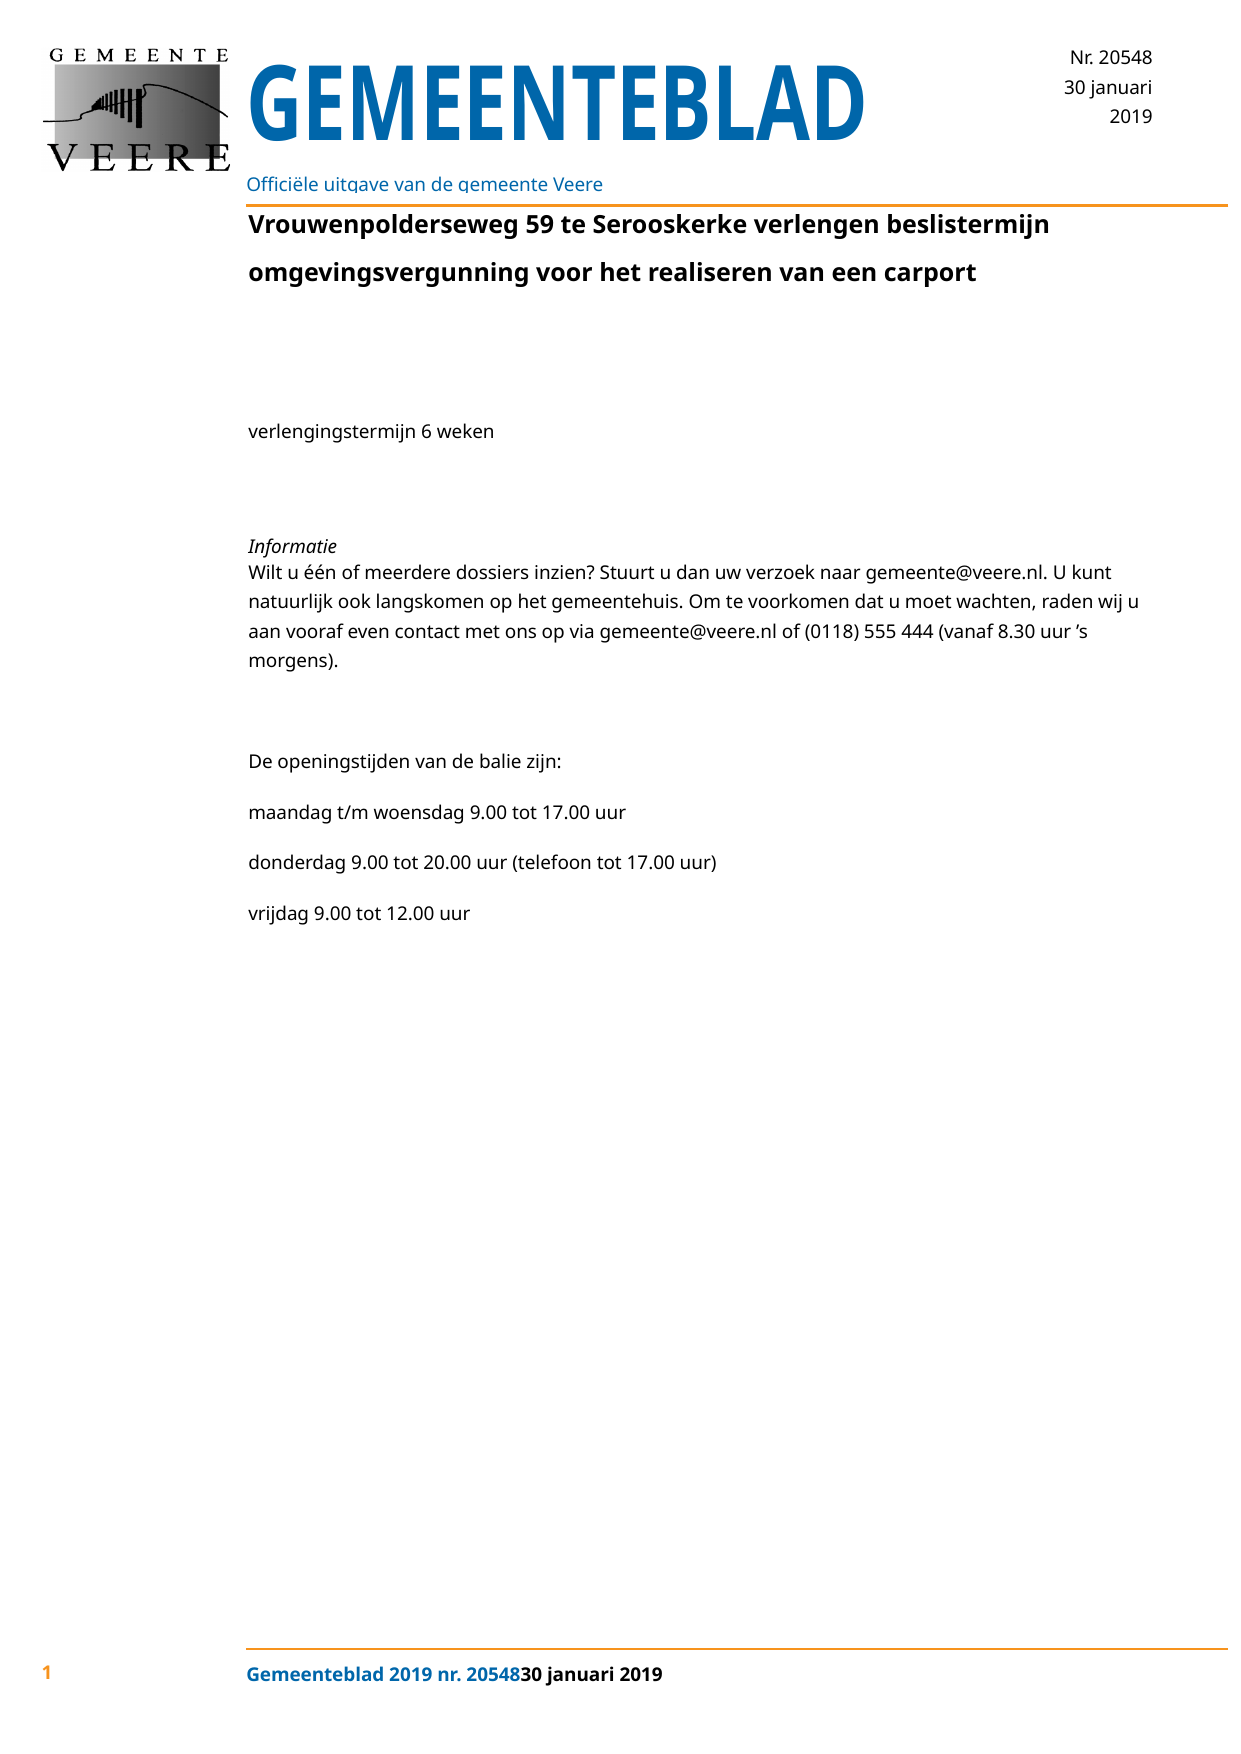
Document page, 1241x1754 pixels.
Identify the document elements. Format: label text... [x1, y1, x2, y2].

text Informatie [248, 533, 1152, 559]
picture [41, 47, 231, 172]
text verlengingstermijn 6 weken [248, 419, 1152, 444]
text De openingstijden van de balie zijn: [248, 748, 1152, 774]
text Vrouwenpolderseweg 59 te Serooskerke verlengen beslistermijn omgevingsvergunning voor het realiseren van een carport [248, 207, 1152, 288]
text vrijdag 9.00 tot 12.00 uur [248, 900, 1152, 925]
text Wilt u één of meerdere dossiers inzien? Stuurt u dan uw verzoek naar gemeente@veere.nl. U kunt natuurlijk ook langskomen op het gemeentehuis. Om te voorkomen dat u moet wachten, raden wij u aan vooraf even contact met ons op via gemeente@veere.nl of (0118) 555 444 (vanaf 8.30 uur ’s morgens). [248, 559, 1152, 673]
text donderdag 9.00 tot 20.00 uur (telefoon tot 17.00 uur) [248, 849, 1152, 875]
text maandag t/m woensdag 9.00 tot 17.00 uur [248, 799, 1152, 824]
